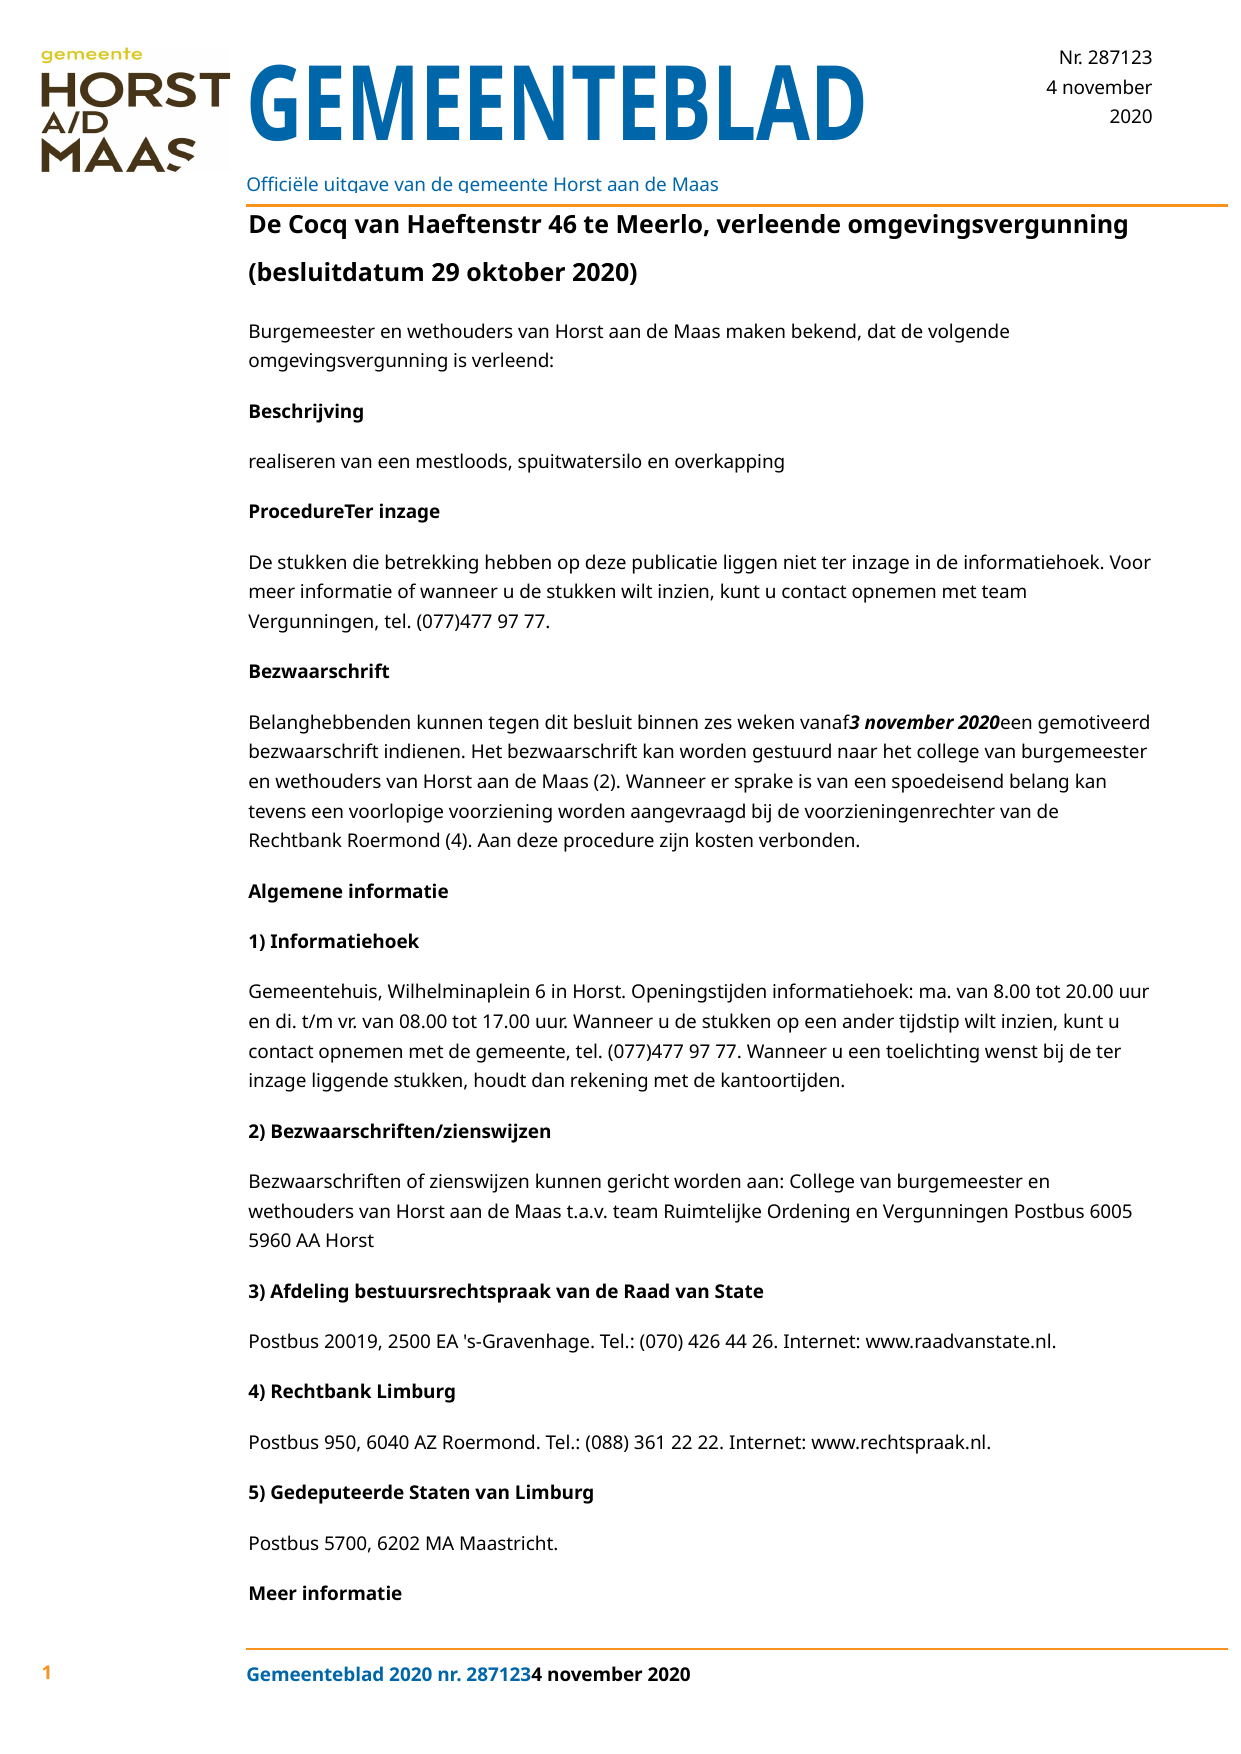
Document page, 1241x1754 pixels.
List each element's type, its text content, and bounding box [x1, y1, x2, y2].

text realiseren van een mestloods, spuitwatersilo en overkapping [248, 448, 1152, 474]
text ProcedureTer inzage [248, 499, 1152, 524]
text De Cocq van Haeftenstr 46 te Meerlo, verleende omgevingsvergunning (besluitdatum 29 oktober 2020) [248, 207, 1152, 288]
text Postbus 950, 6040 AZ Roermond. Tel.: (088) 361 22 22. Internet: www.rechtspraak.nl. [248, 1429, 1152, 1455]
text 1) Informatiehoek [248, 928, 1152, 954]
text Gemeentehuis, Wilhelminaplein 6 in Horst. Openingstijden informatiehoek: ma. van 8.00 tot 20.00 uur en di. t/m vr. van 08.00 tot 17.00 uur. Wanneer u de stukken op een ander tijdstip wilt inzien, kunt u contact opnemen met de gemeente, tel. (077)477 97 77. Wanneer u een toelichting wenst bij de ter inzage liggende stukken, houdt dan rekening met de kantoortijden. [248, 979, 1152, 1093]
text 3) Afdeling bestuursrechtspraak van de Raad van State [248, 1278, 1152, 1304]
text Belanghebbenden kunnen tegen dit besluit binnen zes weken vanaf3 november 2020een gemotiveerd bezwaarschrift indienen. Het bezwaarschrift kan worden gestuurd naar het college van burgemeester en wethouders van Horst aan de Maas (2). Wanneer er sprake is van een spoedeisend belang kan tevens een voorlopige voorziening worden aangevraagd bij de voorzieningenrechter van de Rechtbank Roermond (4). Aan deze procedure zijn kosten verbonden. [248, 709, 1152, 853]
text 4) Rechtbank Limburg [248, 1379, 1152, 1404]
text De stukken die betrekking hebben op deze publicatie liggen niet ter inzage in de informatiehoek. Voor meer informatie of wanneer u de stukken wilt inzien, kunt u contact opnemen met team Vergunningen, tel. (077)477 97 77. [248, 549, 1152, 634]
text Bezwaarschriften of zienswijzen kunnen gericht worden aan: College van burgemeester en wethouders van Horst aan de Maas t.a.v. team Ruimtelijke Ordening en Vergunningen Postbus 6005 5960 AA Horst [248, 1168, 1152, 1253]
picture [41, 47, 231, 172]
text Postbus 5700, 6202 MA Maastricht. [248, 1530, 1152, 1556]
text 5) Gedeputeerde Staten van Limburg [248, 1479, 1152, 1505]
text 2) Bezwaarschriften/zienswijzen [248, 1118, 1152, 1144]
text Bezwaarschrift [248, 659, 1152, 684]
text Postbus 20019, 2500 EA 's-Gravenhage. Tel.: (070) 426 44 26. Internet: www.raadvanstate.nl. [248, 1328, 1152, 1354]
text Algemene informatie [248, 878, 1152, 904]
text Beschrijving [248, 398, 1152, 424]
text Meer informatie [248, 1580, 1152, 1606]
text Burgemeester en wethouders van Horst aan de Maas maken bekend, dat de volgende omgevingsvergunning is verleend: [248, 318, 1152, 373]
